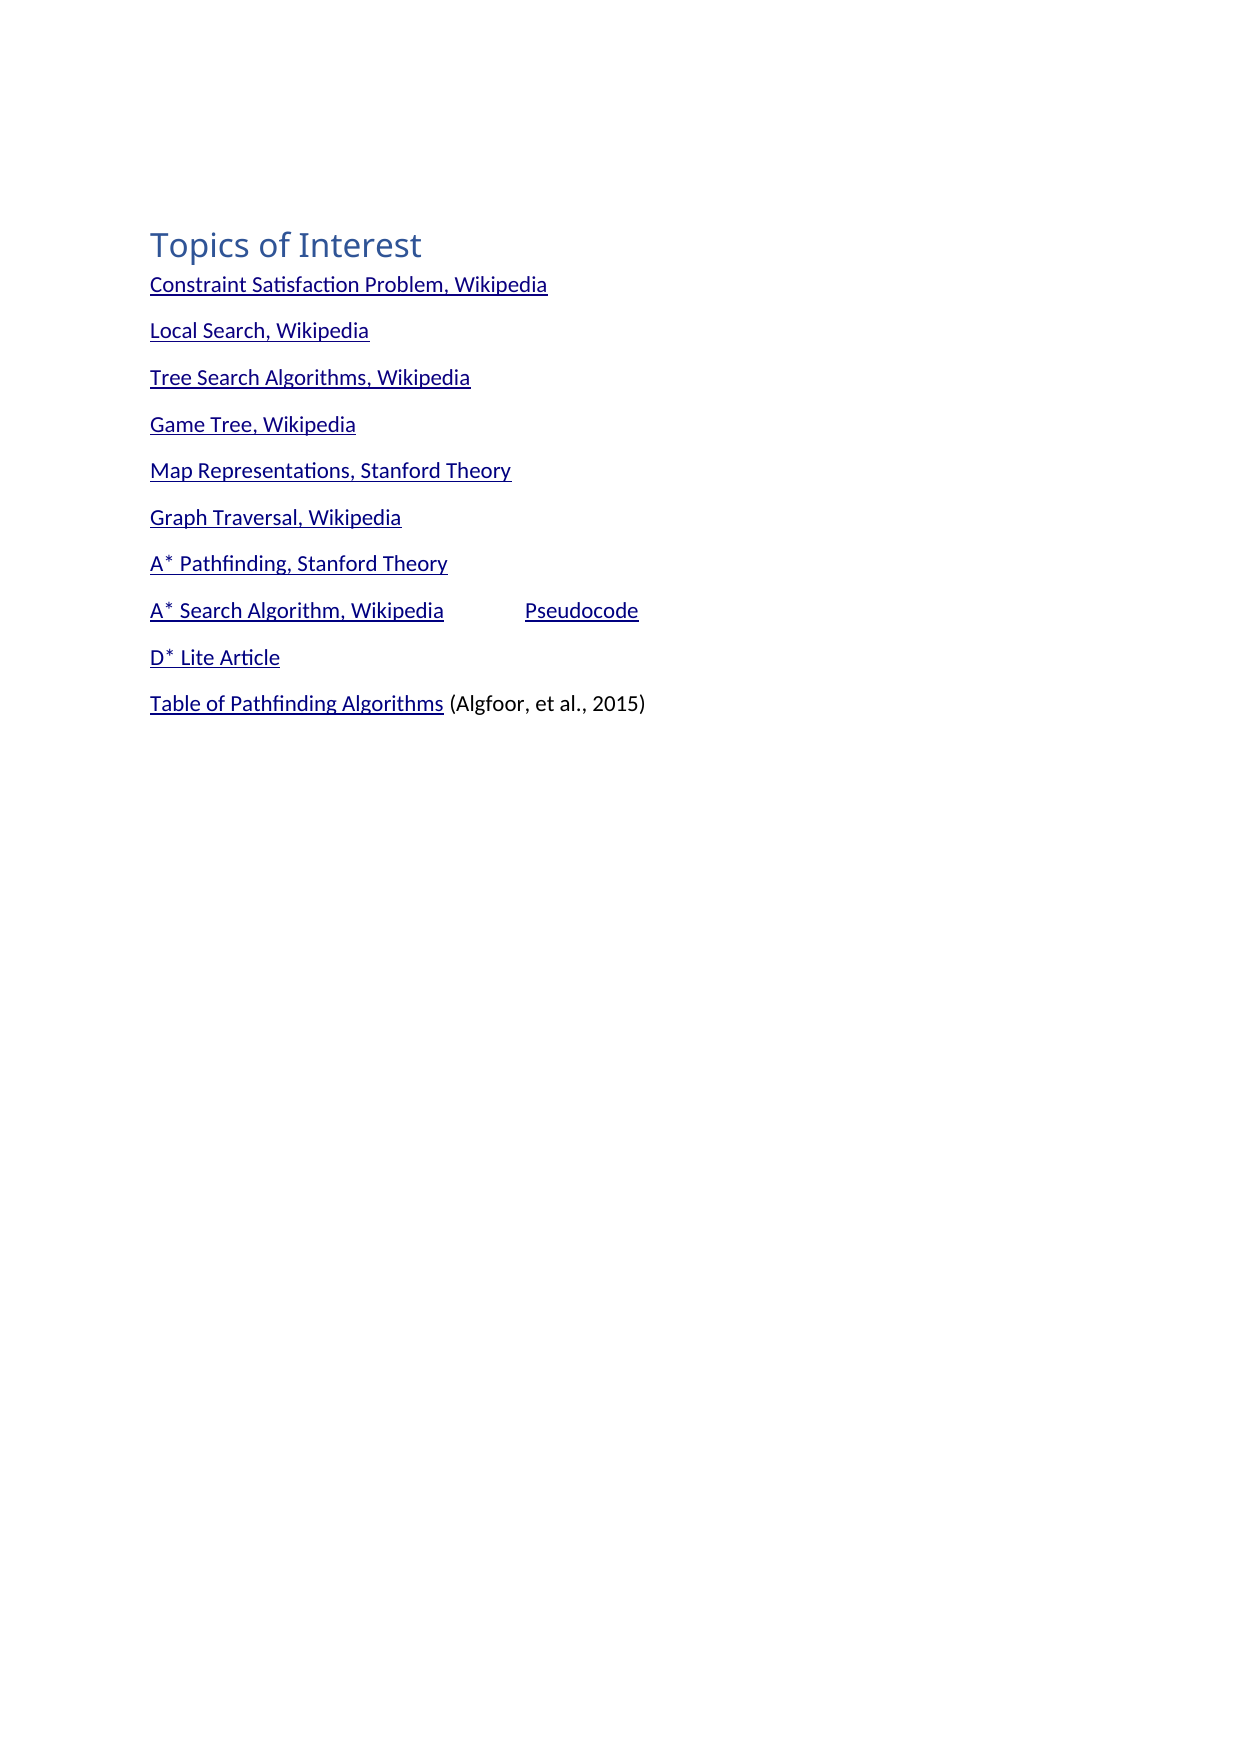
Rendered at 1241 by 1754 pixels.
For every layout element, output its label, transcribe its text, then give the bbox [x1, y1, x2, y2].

text Constraint Satisfaction Problem, Wikipedia [150, 270, 1090, 298]
text D* Lite Article [150, 643, 1090, 671]
text Local Search, Wikipedia [150, 317, 1090, 345]
subtitle Topics of Interest [150, 222, 1090, 267]
text A* Pathfinding, Stanford Theory [150, 549, 1090, 577]
text Tree Search Algorithms, Wikipedia [150, 363, 1090, 391]
text Table of Pathfinding Algorithms (Algfoor, et al., 2015) [150, 689, 1090, 717]
text Graph Traversal, Wikipedia [150, 503, 1090, 531]
text Game Tree, Wikipedia [150, 410, 1090, 438]
text A* Search Algorithm, Wikipedia Pseudocode [150, 596, 1090, 624]
text Map Representations, Stanford Theory [150, 456, 1090, 484]
